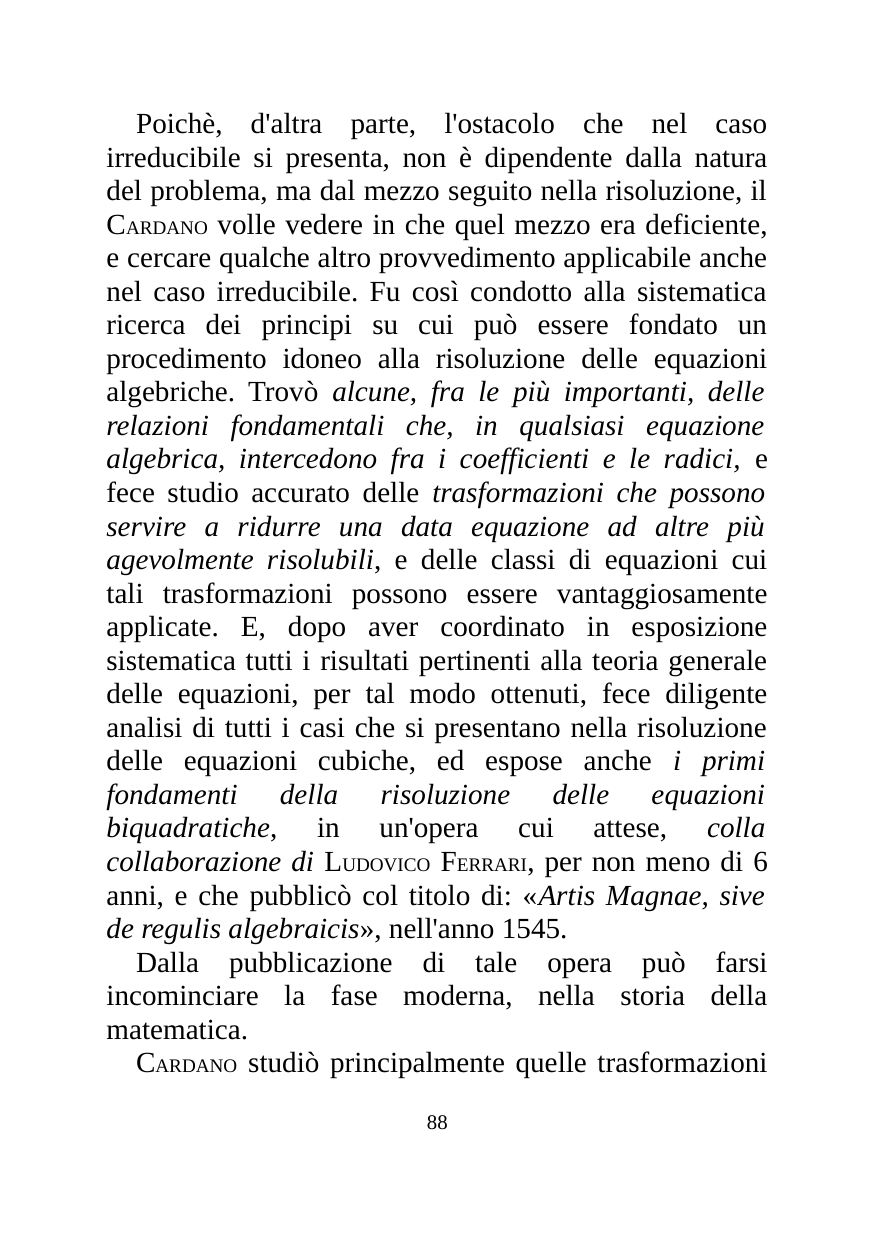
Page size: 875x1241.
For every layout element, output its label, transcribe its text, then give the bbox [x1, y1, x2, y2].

text Poichè, d'altra parte, l'ostacolo che nel caso irreducibile si presenta, non è dipendente dalla natura del problema, ma dal mezzo seguito nella risoluzione, il Cardano volle vedere in che quel mezzo era deficiente, e cercare qualche altro provvedimento applicabile anche nel caso irreducibile. Fu così condotto alla sistematica ricerca dei principi su cui può essere fondato un procedimento idoneo alla risoluzione delle equazioni algebriche. Trovò alcune, fra le più importanti, delle relazioni fondamentali che, in qualsiasi equazione algebrica, intercedono fra i coefficienti e le radici, e fece studio accurato delle trasformazioni che possono servire a ridurre una data equazione ad altre più agevolmente risolubili, e delle classi di equazioni cui tali trasformazioni possono essere vantaggiosamente applicate. E, dopo aver coordinato in esposizione sistematica tutti i risultati pertinenti alla teoria generale delle equazioni, per tal modo ottenuti, fece diligente analisi di tutti i casi che si presentano nella risoluzione delle equazioni cubiche, ed espose anche i primi fondamenti della risoluzione delle equazioni biquadratiche, in un'opera cui attese, colla collaborazione di Ludovico Ferrari, per non meno di 6 anni, e che pubblicò col titolo di: «Artis Magnae, sive de regulis algebraicis», nell'anno 1545. [106, 106, 768, 945]
text Cardano studiò principalmente quelle trasformazioni [106, 1045, 768, 1079]
text Dalla pubblicazione di tale opera può farsi incominciare la fase moderna, nella storia della matematica. [106, 945, 768, 1045]
